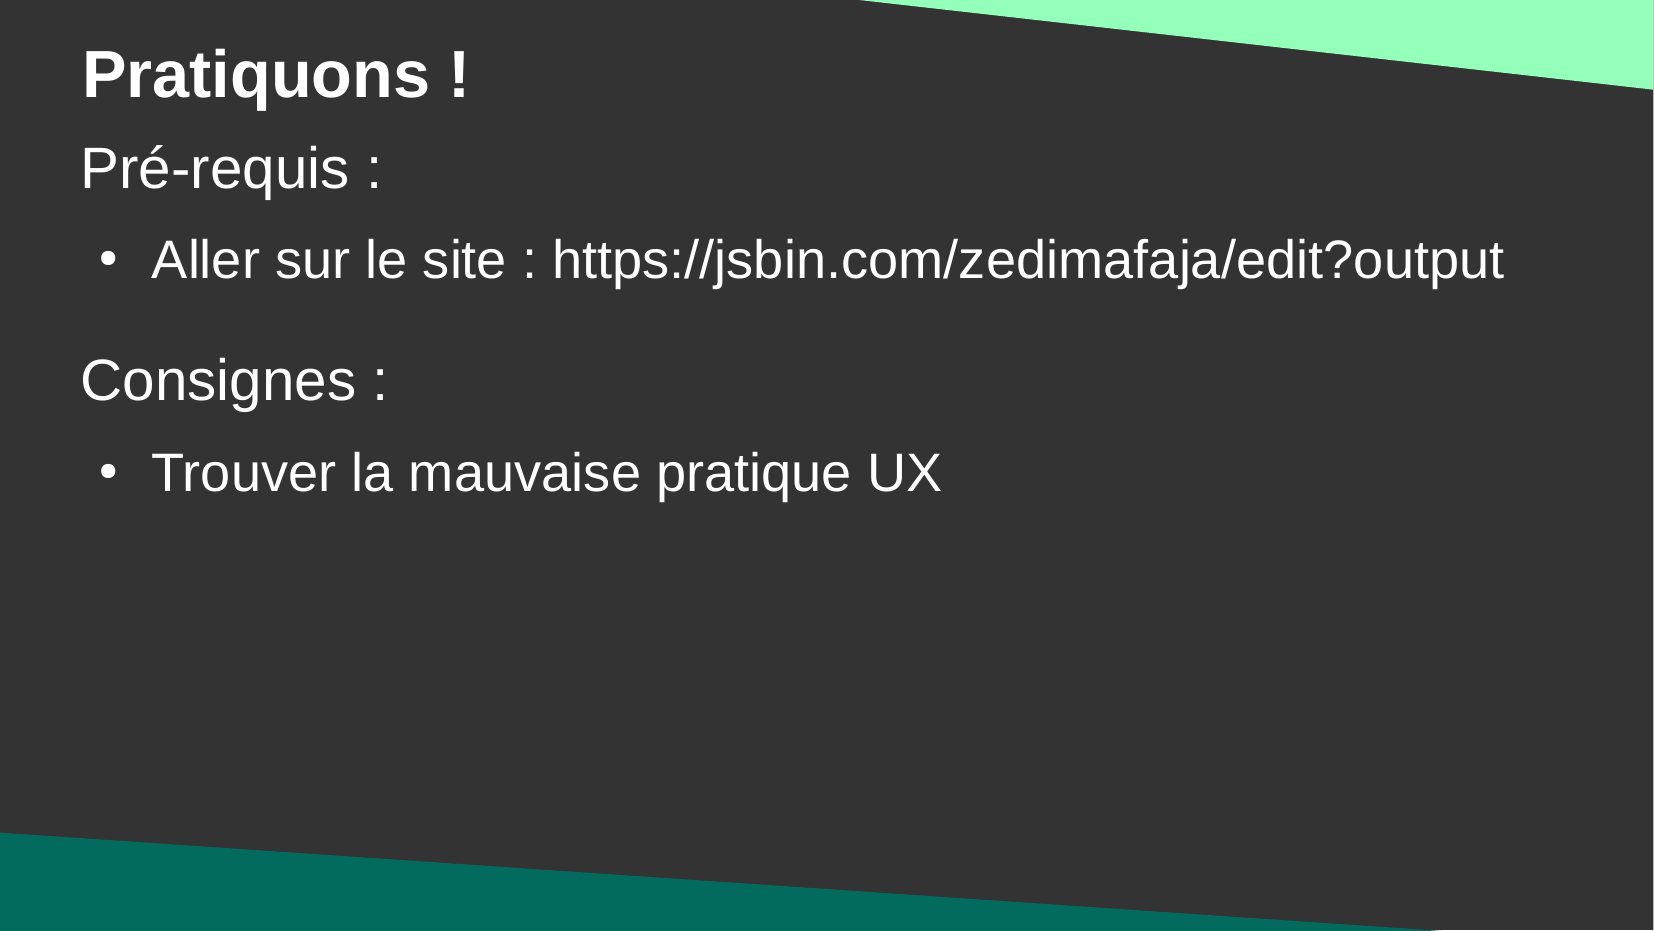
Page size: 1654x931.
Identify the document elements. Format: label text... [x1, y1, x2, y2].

list Pré-requis : Aller sur le site : https://jsbin.com/zedimafaja/edit?output [80, 135, 1620, 308]
text_box [859, 0, 1654, 90]
title Pratiquons ! [82, 37, 1571, 114]
list Consignes : Trouver la mauvaise pratique UX [80, 348, 1620, 508]
